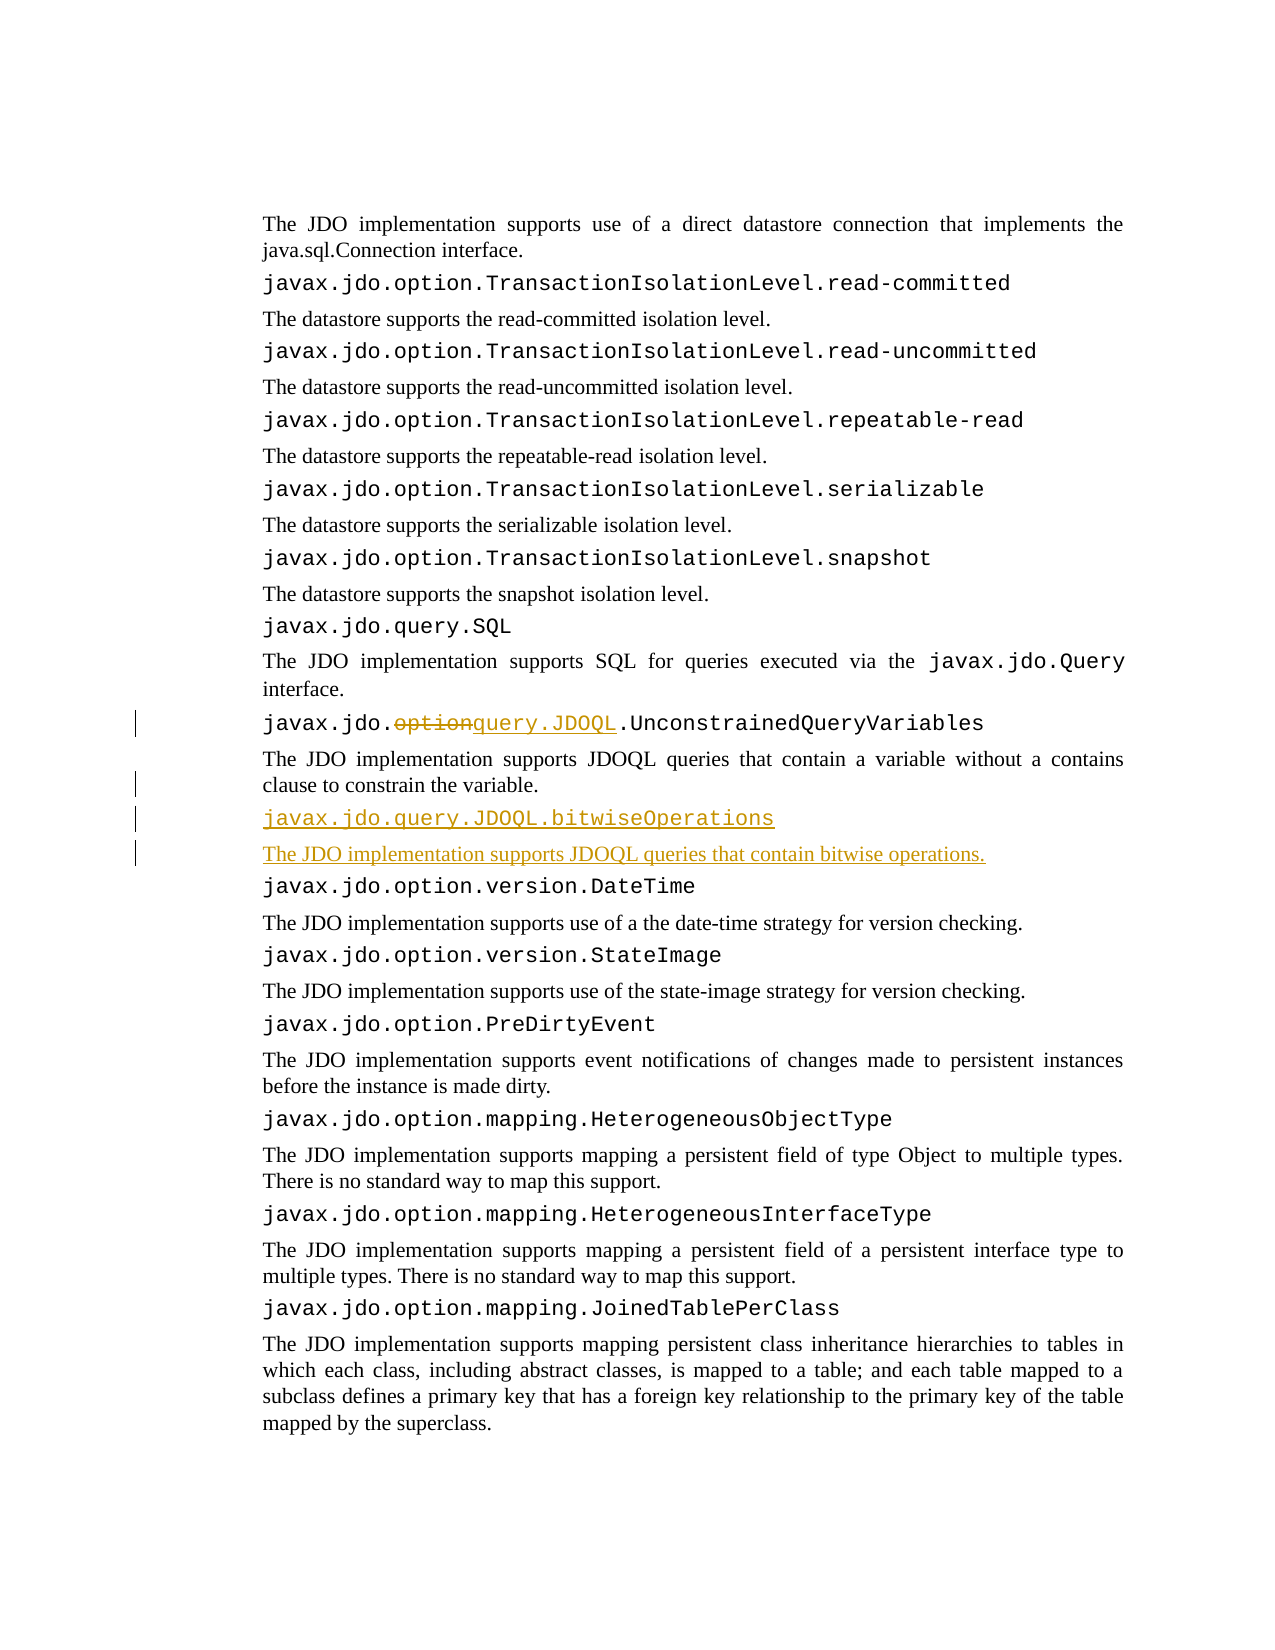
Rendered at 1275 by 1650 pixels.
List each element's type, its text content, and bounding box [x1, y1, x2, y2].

text javax.jdo.option.mapping.HeterogeneousInterfaceType [262, 1201, 1125, 1227]
text javax.jdo.query.SQL [262, 614, 1125, 640]
text The JDO implementation supports use of a the date-time strategy for version checking. [262, 909, 1125, 935]
text javax.jdo.query.JDOQL.bitwiseOperations [262, 806, 1125, 832]
text The JDO implementation supports JDOQL queries that contain bitwise operations. [262, 840, 1125, 866]
text javax.jdo.option.TransactionIsolationLevel.repeatable-read [262, 408, 1125, 434]
text The JDO implementation supports event notifications of changes made to persistent instances before the instance is made dirty. [262, 1046, 1125, 1098]
text The datastore supports the repeatable-read isolation level. [262, 442, 1125, 468]
text javax.jdo.query.JDOQL.UnconstrainedQueryVariables] [262, 710, 1125, 737]
text javax.jdo.option.PreDirtyEvent [262, 1012, 1125, 1038]
text The datastore supports the read-uncommitted isolation level. [262, 373, 1125, 399]
text The JDO implementation supports JDOQL queries that contain a variable without a contains clause to constrain the variable. [262, 745, 1125, 797]
text The JDO implementation supports use of the state-image strategy for version checking. [262, 977, 1125, 1003]
text The JDO implementation supports use of a direct datastore connection that implements the java.sql.Connection interface. [262, 210, 1125, 262]
text javax.jdo.option.TransactionIsolationLevel.snapshot [262, 545, 1125, 571]
text javax.jdo.option.version.StateImage [262, 943, 1125, 969]
text javax.jdo.option.mapping.HeterogeneousObjectType [262, 1107, 1125, 1133]
text javax.jdo.option.version.DateTime [262, 874, 1125, 900]
text The datastore supports the read-committed isolation level. [262, 305, 1125, 331]
text javax.jdo.option.TransactionIsolationLevel.read-uncommitted [262, 339, 1125, 365]
text The JDO implementation supports mapping a persistent field of type Object to multiple types. There is no standard way to map this support. [262, 1141, 1125, 1193]
text The JDO implementation supports mapping a persistent field of a persistent interface type to multiple types. There is no standard way to map this support. [262, 1236, 1125, 1288]
text javax.jdo.option.mapping.JoinedTablePerClass [262, 1296, 1125, 1322]
text The datastore supports the snapshot isolation level. [262, 580, 1125, 606]
text javax.jdo.option.TransactionIsolationLevel.serializable [262, 477, 1125, 503]
text The JDO implementation supports SQL for queries executed via the javax.jdo.Query interface. [262, 648, 1125, 702]
text The datastore supports the serializable isolation level. [262, 511, 1125, 537]
text javax.jdo.option.TransactionIsolationLevel.read-committed [262, 270, 1125, 296]
text The JDO implementation supports mapping persistent class inheritance hierarchies to tables in which each class, including abstract classes, is mapped to a table; and each table mapped to a subclass defines a primary key that has a foreign key relationship to the primary key of the table mapped by the superclass. [262, 1331, 1125, 1435]
